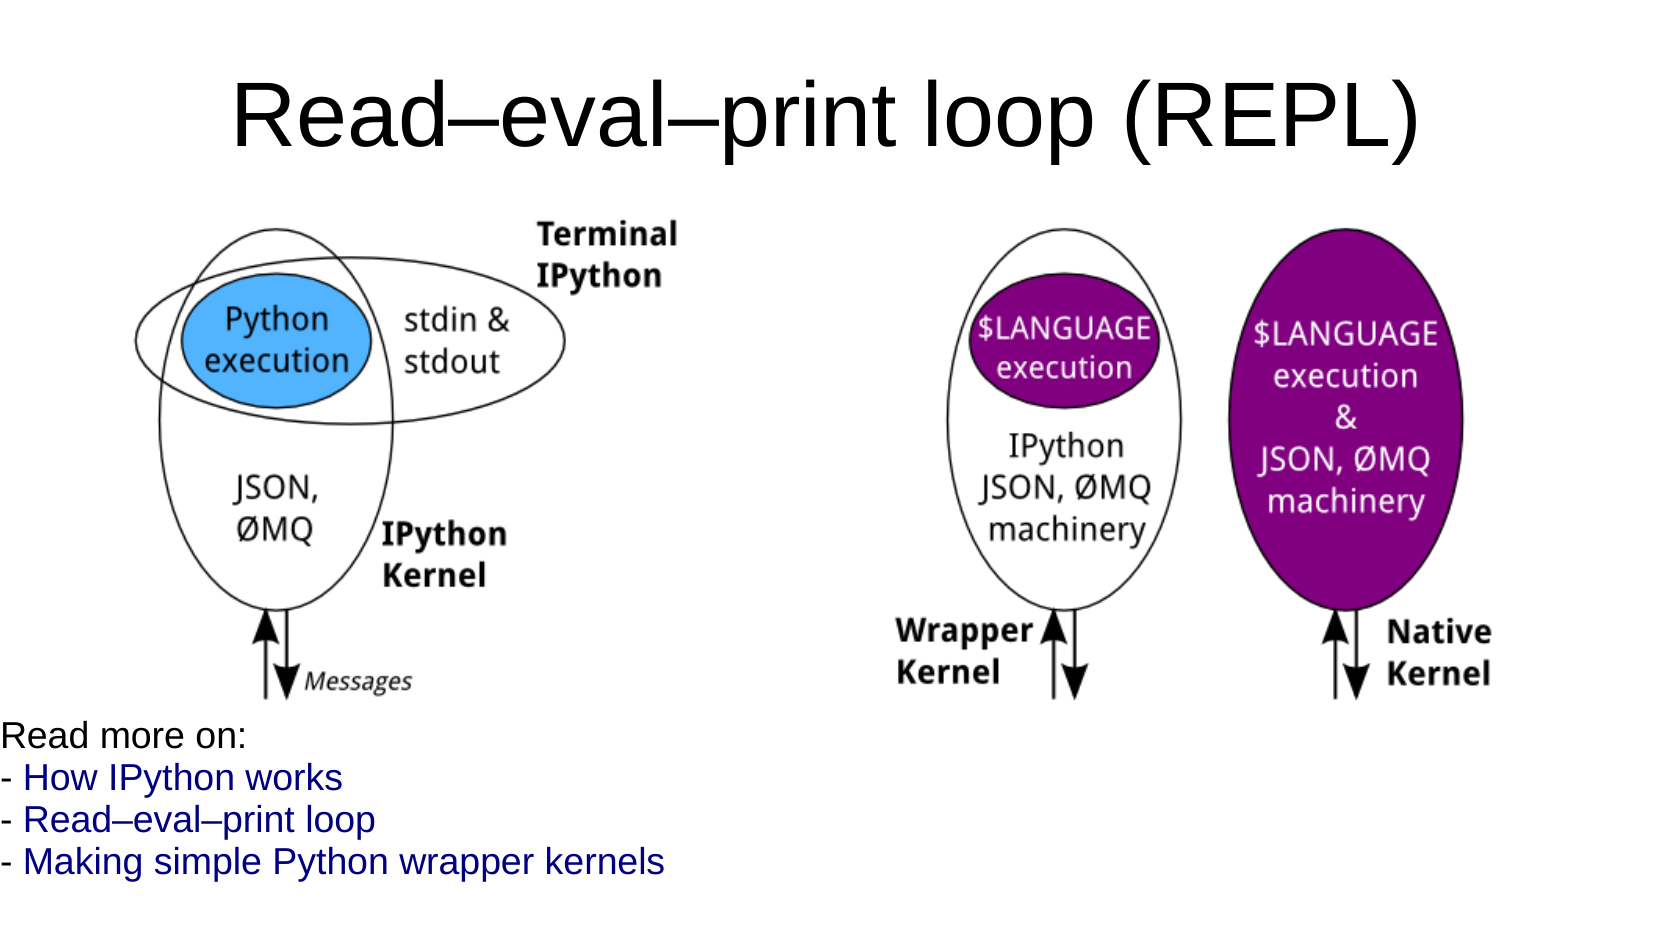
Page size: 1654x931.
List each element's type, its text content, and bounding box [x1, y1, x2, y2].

picture [98, 183, 713, 739]
title Read–eval–print loop (REPL) [82, 37, 1571, 193]
text_box Read more on: - How IPython works - Read–eval–print loop - Making simple Python wrapper kernels [0, 712, 1471, 926]
picture [886, 183, 1501, 739]
